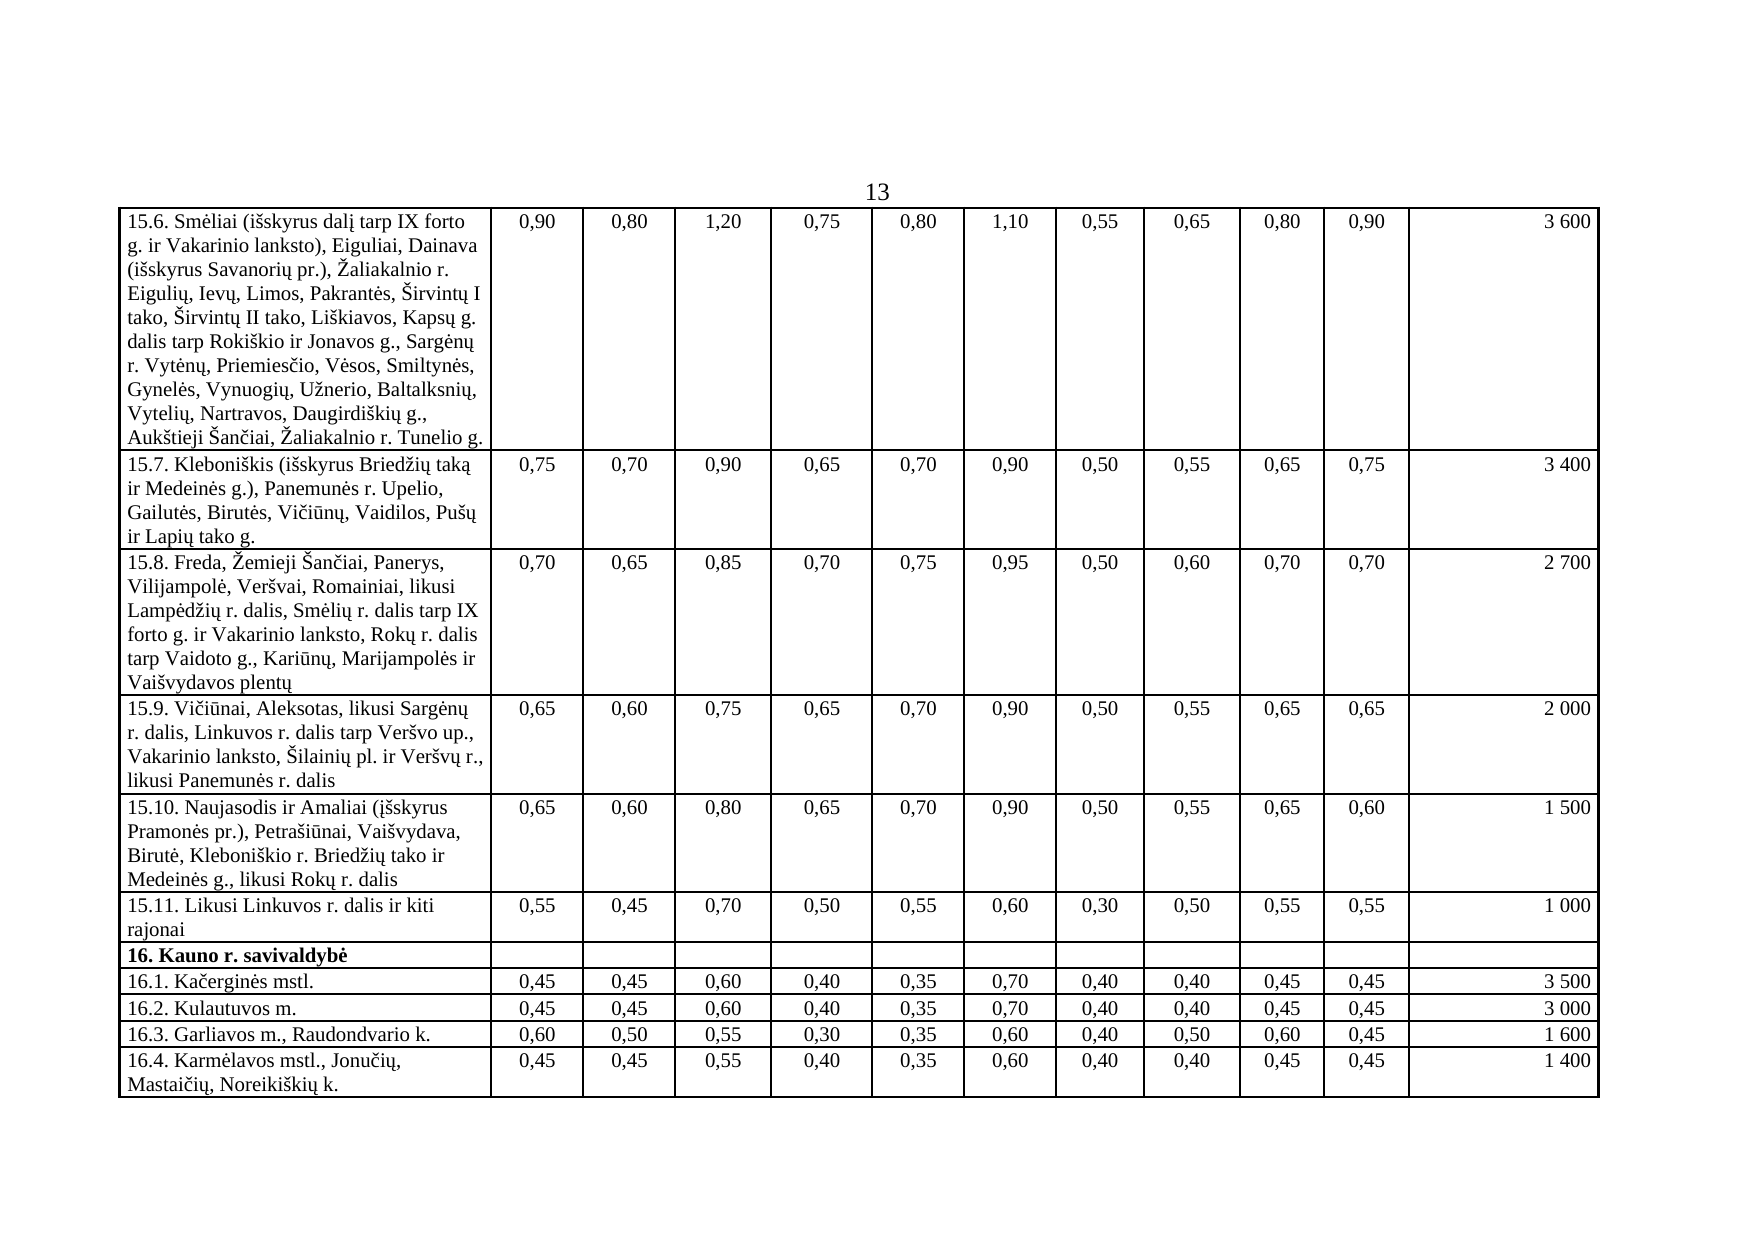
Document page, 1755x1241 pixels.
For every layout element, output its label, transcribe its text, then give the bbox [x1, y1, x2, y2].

table_cell 0,50 [584, 1022, 674, 1046]
table_cell 0,40 [1145, 1048, 1239, 1096]
table_cell 0,70 [772, 550, 871, 694]
table_cell 0,40 [1145, 995, 1239, 1019]
table_cell 0,80 [873, 209, 963, 449]
table_cell [584, 943, 674, 967]
table_cell 0,50 [1057, 696, 1143, 792]
table_cell 0,50 [1057, 451, 1143, 548]
table_cell 0,60 [584, 795, 674, 891]
table_cell 0,65 [1241, 795, 1323, 891]
table_cell 3 000 [1410, 995, 1597, 1019]
table_cell 0,55 [1145, 795, 1239, 891]
table_cell 0,70 [1241, 550, 1323, 694]
table_cell 0,30 [1057, 893, 1143, 941]
table_cell 0,55 [676, 1022, 770, 1046]
table_cell [1325, 943, 1408, 967]
table_cell 0,60 [1241, 1022, 1323, 1046]
table_cell 0,55 [1145, 451, 1239, 548]
table_cell 3 500 [1410, 969, 1597, 993]
table_cell 0,90 [965, 795, 1055, 891]
table_cell 0,60 [965, 893, 1055, 941]
table_cell 0,35 [873, 1048, 963, 1096]
table_cell 0,60 [1325, 795, 1408, 891]
table_cell 0,75 [873, 550, 963, 694]
table_cell 0,70 [492, 550, 582, 694]
table_cell 0,45 [584, 893, 674, 941]
table_cell 0,70 [873, 795, 963, 891]
table_cell 0,55 [1241, 893, 1323, 941]
table_cell 0,70 [1325, 550, 1408, 694]
table_cell 0,45 [1325, 1048, 1408, 1096]
table_cell 0,75 [1325, 451, 1408, 548]
table_cell 0,65 [584, 550, 674, 694]
table_cell 0,90 [676, 451, 770, 548]
table_cell 16.3. Garliavos m., Raudondvario k. [121, 1022, 490, 1046]
table_cell 0,40 [772, 969, 871, 993]
table_cell [965, 943, 1055, 967]
table_cell 0,50 [1145, 893, 1239, 941]
table_cell 16.4. Karmėlavos mstl., Jonučių, Mastaičių, Noreikiškių k. [121, 1048, 490, 1096]
table_cell [1241, 943, 1323, 967]
table_cell 0,45 [1325, 1022, 1408, 1046]
table_cell 0,65 [492, 795, 582, 891]
table_cell 0,40 [1057, 969, 1143, 993]
table_cell 0,35 [873, 995, 963, 1019]
table_cell 1 500 [1410, 795, 1597, 891]
table_cell 15.11. Likusi Linkuvos r. dalis ir kiti rajonai [121, 893, 490, 941]
table_cell 0,60 [965, 1048, 1055, 1096]
table_cell 0,80 [584, 209, 674, 449]
table_cell 0,45 [1241, 995, 1323, 1019]
table_cell 15.6. Smėliai (išskyrus dalį tarp IX forto g. ir Vakarinio lanksto), Eiguliai, Dainava (išskyrus Savanorių pr.), Žaliakalnio r. Eigulių, Ievų, Limos, Pakrantės, Širvintų I tako, Širvintų II tako, Liškiavos, Kapsų g. dalis tarp Rokiškio ir Jonavos g., Sargėnų r. Vytėnų, Priemiesčio, Vėsos, Smiltynės, Gynelės, Vynuogių, Užnerio, Baltalksnių, Vytelių, Nartravos, Daugirdiškių g., Aukštieji Šančiai, Žaliakalnio r. Tunelio g. [121, 209, 490, 449]
table_cell 0,45 [1241, 1048, 1323, 1096]
table_cell 0,40 [772, 1048, 871, 1096]
table_cell 3 400 [1410, 451, 1597, 548]
table_cell 0,65 [1241, 451, 1323, 548]
table_cell 0,70 [873, 451, 963, 548]
table_cell [1410, 943, 1597, 967]
table_cell 0,70 [676, 893, 770, 941]
table_cell 1,20 [676, 209, 770, 449]
table_cell [492, 943, 582, 967]
table_cell 0,90 [1325, 209, 1408, 449]
table_cell 0,30 [772, 1022, 871, 1046]
table_cell 16.2. Kulautuvos m. [121, 995, 490, 1019]
table_cell [676, 943, 770, 967]
table_cell 0,55 [676, 1048, 770, 1096]
table_cell 16. Kauno r. savivaldybė [121, 943, 490, 967]
table_cell 0,45 [584, 1048, 674, 1096]
table_cell 0,55 [492, 893, 582, 941]
table_cell 0,50 [772, 893, 871, 941]
table_cell 1 000 [1410, 893, 1597, 941]
table_cell 0,55 [1325, 893, 1408, 941]
table_cell 0,50 [1145, 1022, 1239, 1046]
table_cell 0,90 [492, 209, 582, 449]
table_cell 0,60 [492, 1022, 582, 1046]
table_cell 0,70 [584, 451, 674, 548]
table_cell [772, 943, 871, 967]
table_cell 0,60 [676, 995, 770, 1019]
table_cell 0,95 [965, 550, 1055, 694]
table_cell 0,80 [676, 795, 770, 891]
table_cell 0,40 [1057, 1048, 1143, 1096]
table_cell 0,80 [1241, 209, 1323, 449]
table_cell 0,90 [965, 451, 1055, 548]
table_cell 0,75 [772, 209, 871, 449]
table_cell 0,40 [1145, 969, 1239, 993]
table_cell 15.10. Naujasodis ir Amaliai (įšskyrus Pramonės pr.), Petrašiūnai, Vaišvydava, Birutė, Kleboniškio r. Briedžių tako ir Medeinės g., likusi Rokų r. dalis [121, 795, 490, 891]
table_cell 15.7. Kleboniškis (išskyrus Briedžių taką ir Medeinės g.), Panemunės r. Upelio, Gailutės, Birutės, Vičiūnų, Vaidilos, Pušų ir Lapių tako g. [121, 451, 490, 548]
table_cell [1145, 943, 1239, 967]
table_cell 0,70 [965, 969, 1055, 993]
table_cell 0,60 [584, 696, 674, 792]
table_cell 0,65 [772, 451, 871, 548]
table_cell 0,45 [584, 995, 674, 1019]
table_cell 2 700 [1410, 550, 1597, 694]
table_cell 16.1. Kačerginės mstl. [121, 969, 490, 993]
table_cell 0,55 [873, 893, 963, 941]
table_cell 0,45 [492, 969, 582, 993]
table_cell 0,50 [1057, 550, 1143, 694]
table_cell 0,50 [1057, 795, 1143, 891]
table_cell 0,40 [1057, 995, 1143, 1019]
table_cell 15.8. Freda, Žemieji Šančiai, Panerys, Vilijampolė, Veršvai, Romainiai, likusi Lampėdžių r. dalis, Smėlių r. dalis tarp IX forto g. ir Vakarinio lanksto, Rokų r. dalis tarp Vaidoto g., Kariūnų, Marijampolės ir Vaišvydavos plentų [121, 550, 490, 694]
table_cell 0,65 [1325, 696, 1408, 792]
table_cell 0,65 [1241, 696, 1323, 792]
table_cell 0,65 [772, 795, 871, 891]
table_cell [873, 943, 963, 967]
table_cell 0,40 [1057, 1022, 1143, 1046]
table_cell 1 400 [1410, 1048, 1597, 1096]
table_cell 3 600 [1410, 209, 1597, 449]
table_cell [1057, 943, 1143, 967]
table_cell 0,55 [1145, 696, 1239, 792]
table_cell 0,45 [1325, 995, 1408, 1019]
table_cell 0,35 [873, 1022, 963, 1046]
table_cell 0,70 [965, 995, 1055, 1019]
table_cell 0,70 [873, 696, 963, 792]
table_cell 0,90 [965, 696, 1055, 792]
table_cell 1,10 [965, 209, 1055, 449]
table_cell 0,45 [1325, 969, 1408, 993]
table_cell 15.9. Vičiūnai, Aleksotas, likusi Sargėnų r. dalis, Linkuvos r. dalis tarp Veršvo up., Vakarinio lanksto, Šilainių pl. ir Veršvų r., likusi Panemunės r. dalis [121, 696, 490, 792]
table_cell 0,45 [492, 1048, 582, 1096]
table_cell 1 600 [1410, 1022, 1597, 1046]
table_cell 0,35 [873, 969, 963, 993]
table_cell 0,60 [676, 969, 770, 993]
table_cell 0,60 [965, 1022, 1055, 1046]
table_cell 2 000 [1410, 696, 1597, 792]
table_cell 0,65 [772, 696, 871, 792]
table_cell 0,45 [584, 969, 674, 993]
table_cell 0,55 [1057, 209, 1143, 449]
table_cell 0,65 [492, 696, 582, 792]
table_cell 0,85 [676, 550, 770, 694]
table_cell 0,75 [492, 451, 582, 548]
table_cell 0,65 [1145, 209, 1239, 449]
table_cell 0,45 [1241, 969, 1323, 993]
table_cell 0,75 [676, 696, 770, 792]
table_cell 0,40 [772, 995, 871, 1019]
table_cell 0,45 [492, 995, 582, 1019]
table_cell 0,60 [1145, 550, 1239, 694]
